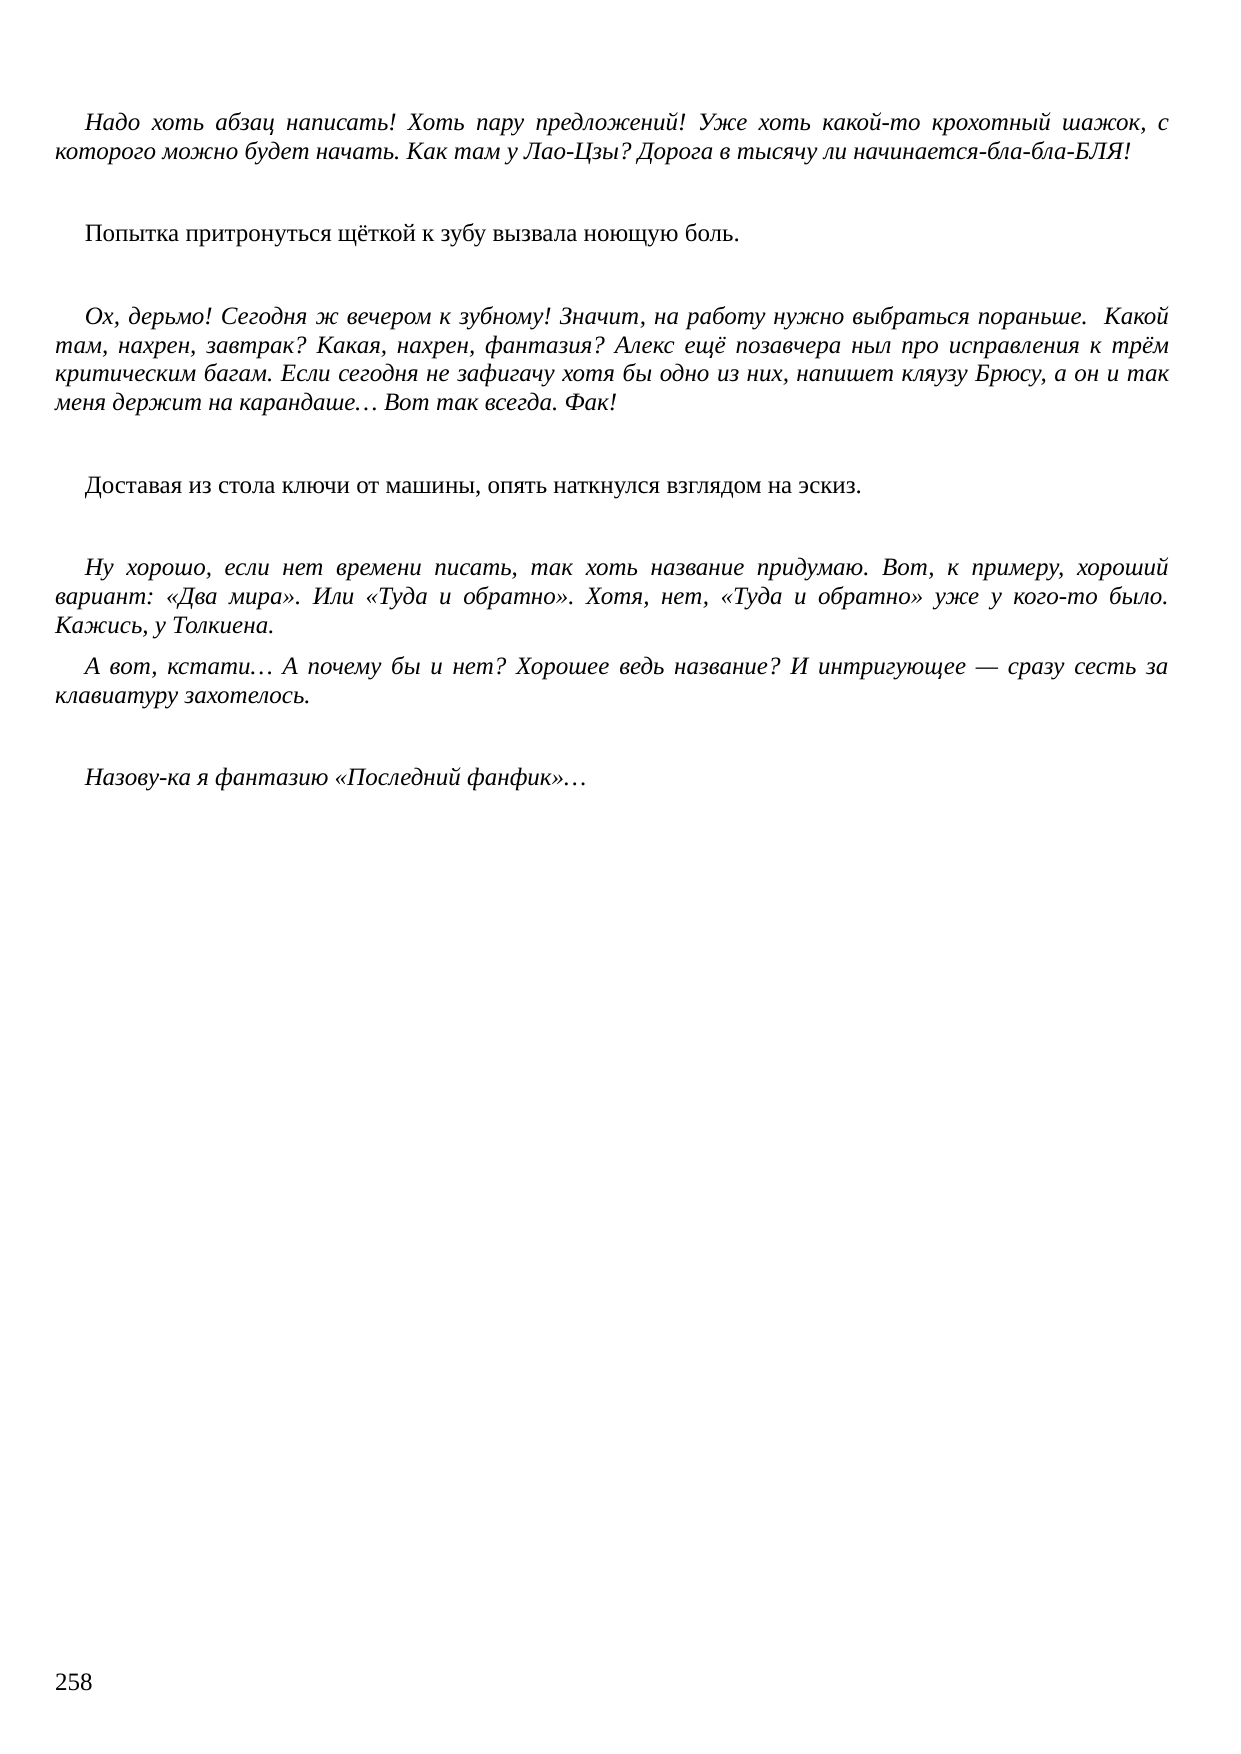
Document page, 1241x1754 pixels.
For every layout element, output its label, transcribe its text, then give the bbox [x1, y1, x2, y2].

text А вот, кстати… А почему бы и нет? Хорошее ведь название? И интригующее — сразу сесть за клавиатуру захотелось. [55, 651, 1173, 708]
text Попытка притронуться щёткой к зубу вызвала ноющую боль. [55, 218, 1173, 247]
text Ну хорошо, если нет времени писать, так хоть название придумаю. Вот, к примеру, хороший вариант: «Два мира». Или «Туда и обратно». Хотя, нет, «Туда и обратно» уже у кого-то было. Кажись, у Толкиена. [55, 552, 1173, 638]
text Назову-ка я фантазию «Последний фанфик»… [55, 762, 1173, 791]
text Доставая из стола ключи от машины, опять наткнулся взглядом на эскиз. [55, 470, 1173, 498]
text Ох, дерьмо! Сегодня ж вечером к зубному! Значит, на работу нужно выбраться пораньше. Какой там, нахрен, завтрак? Какая, нахрен, фантазия? Алекс ещё позавчера ныл про исправления к трём критическим багам. Если сегодня не зафигачу хотя бы одно из них, напишет кляузу Брюсу, а он и так меня держит на карандаше… Вот так всегда. Фак! [55, 301, 1173, 416]
text Надо хоть абзац написать! Хоть пару предложений! Уже хоть какой-то крохотный шажок, с которого можно будет начать. Как там у Лао-Цзы? Дорога в тысячу ли начинается-бла-бла-БЛЯ! [55, 107, 1173, 165]
